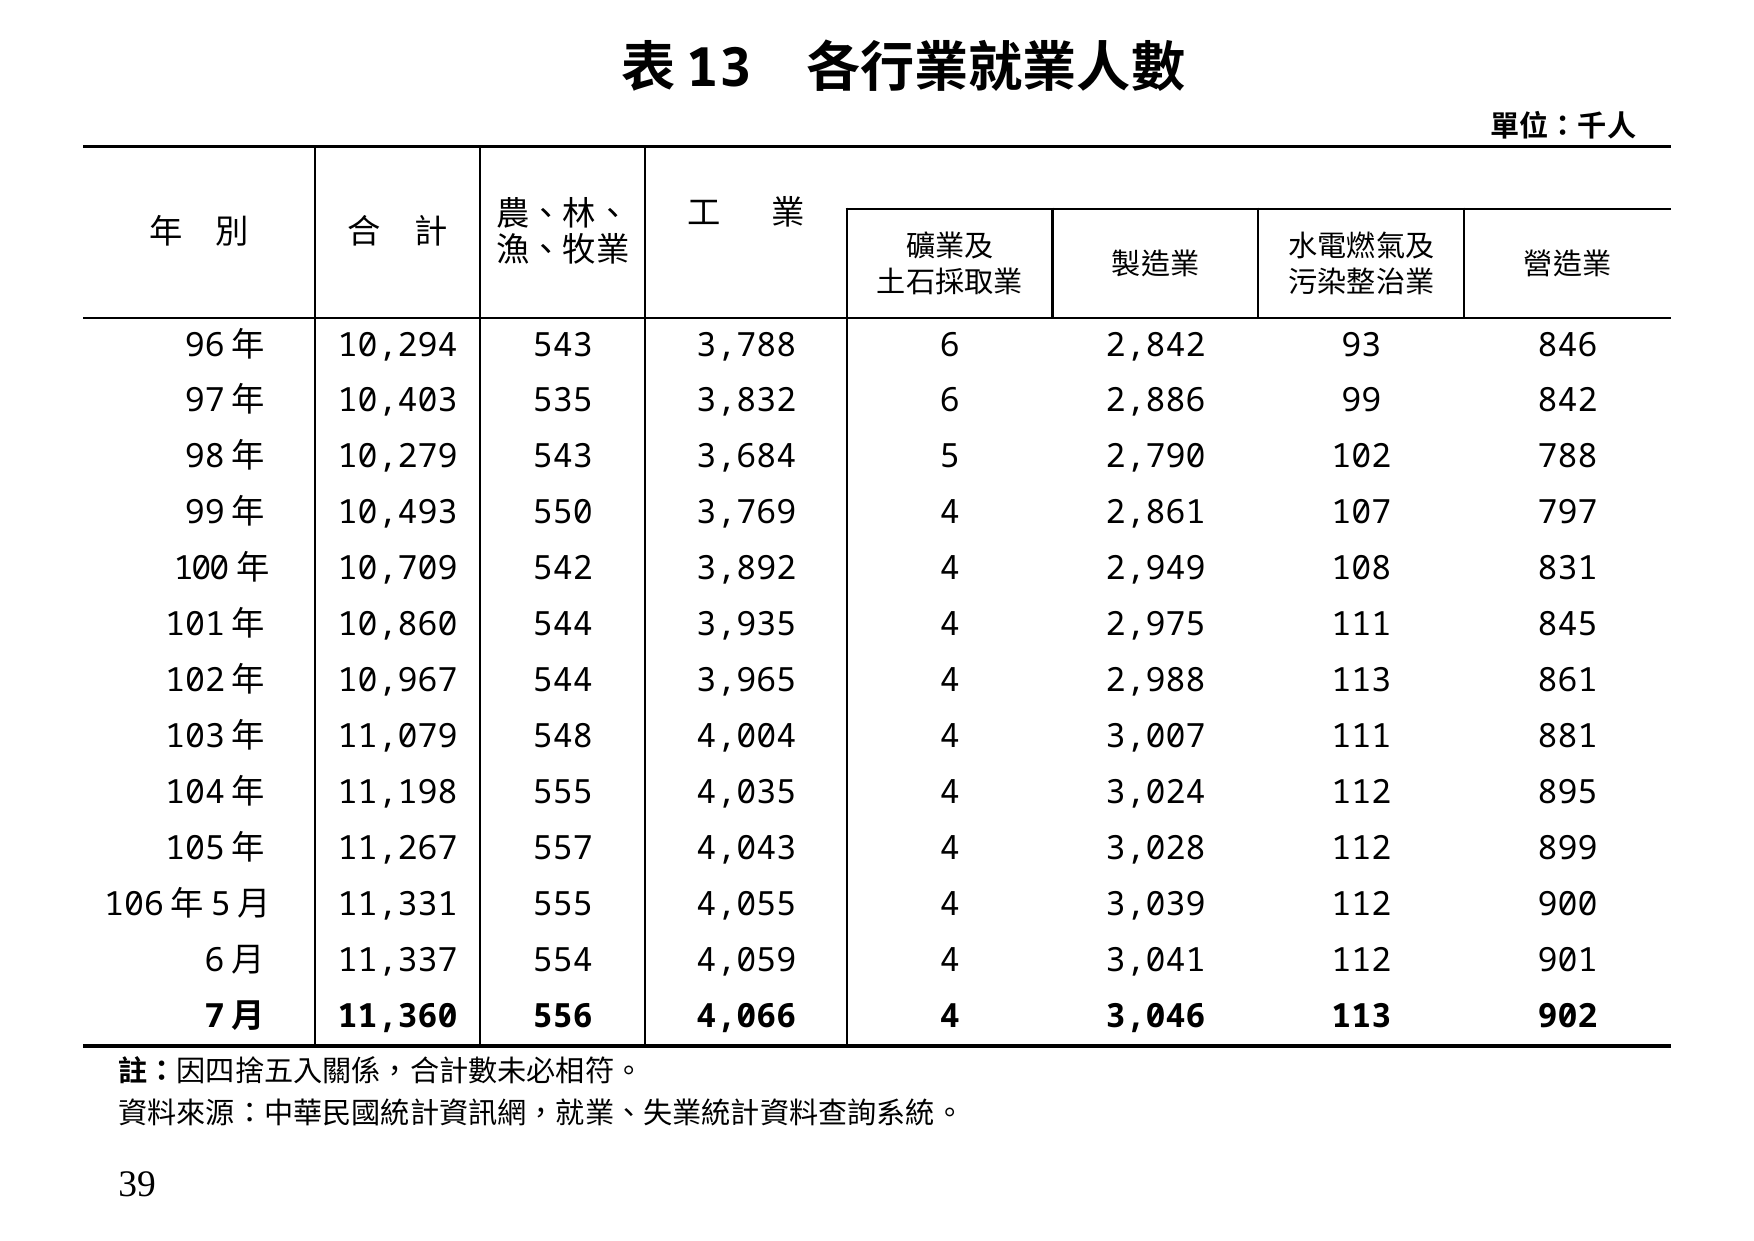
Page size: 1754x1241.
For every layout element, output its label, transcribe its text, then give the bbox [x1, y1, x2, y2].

subtitle 表13 各行業就業人數 [118, 24, 1636, 103]
table_cell 4 [848, 485, 1052, 541]
table_cell 礦業及 土石採取業 [848, 210, 1051, 317]
table_cell 4 [848, 597, 1052, 653]
table_cell 4 [848, 653, 1052, 709]
table_header 年 別 [83, 148, 314, 317]
table_cell 554 [481, 933, 644, 988]
table_cell 899 [1464, 821, 1671, 877]
table_cell 2,949 [1053, 541, 1258, 597]
table_cell 555 [481, 877, 644, 932]
table_cell 11,079 [316, 709, 479, 765]
text 單位：千人 [118, 103, 1636, 145]
table_header [847, 148, 1671, 207]
table_cell 845 [1464, 597, 1671, 653]
table_cell 535 [481, 373, 644, 429]
table_cell 901 [1464, 933, 1671, 988]
table_cell 6 [848, 373, 1052, 429]
table_cell 11,360 [316, 989, 479, 1044]
table_cell 97年 [83, 373, 314, 429]
table_cell 112 [1258, 877, 1464, 932]
table_cell 4,066 [646, 989, 846, 1044]
table_cell 營造業 [1465, 210, 1671, 317]
table_cell 4 [848, 877, 1052, 932]
table_cell 3,041 [1053, 933, 1258, 988]
table_cell 5 [848, 429, 1052, 485]
table_cell 11,337 [316, 933, 479, 988]
table_cell 4 [848, 765, 1052, 821]
table_cell 4,004 [646, 709, 846, 765]
table_cell 10,294 [316, 319, 479, 373]
table_cell 542 [481, 541, 644, 597]
table_cell 10,493 [316, 485, 479, 541]
table_cell 831 [1464, 541, 1671, 597]
table_cell 3,028 [1053, 821, 1258, 877]
table_cell 2,988 [1053, 653, 1258, 709]
table_header 合 計 [316, 148, 479, 317]
table_cell 557 [481, 821, 644, 877]
table_cell 103年 [83, 709, 314, 765]
table_cell 10,279 [316, 429, 479, 485]
table_cell 水電燃氣及 污染整治業 [1259, 210, 1463, 317]
table_cell 3,965 [646, 653, 846, 709]
table_header 工 業 [646, 148, 847, 317]
table_cell 543 [481, 319, 644, 373]
table_cell 555 [481, 765, 644, 821]
text 註：因四捨五入關係，合計數未必相符。 [118, 1048, 1636, 1090]
table_cell 4,043 [646, 821, 846, 877]
table_cell 10,403 [316, 373, 479, 429]
table_cell 4 [848, 709, 1052, 765]
table_cell 4 [848, 989, 1052, 1044]
table_cell 104年 [83, 765, 314, 821]
table_cell 3,832 [646, 373, 846, 429]
table_cell 544 [481, 653, 644, 709]
table_cell 4 [848, 821, 1052, 877]
table_cell 2,886 [1053, 373, 1258, 429]
table_cell 7月 [83, 989, 314, 1044]
table_cell 3,769 [646, 485, 846, 541]
table_cell 112 [1258, 821, 1464, 877]
table_cell 102 [1258, 429, 1464, 485]
table_cell 11,267 [316, 821, 479, 877]
table_cell 106年5月 [83, 877, 314, 932]
table_cell 548 [481, 709, 644, 765]
text 資料來源：中華民國統計資訊網，就業、失業統計資料查詢系統。 [118, 1090, 1636, 1132]
table_cell 99年 [83, 485, 314, 541]
table_cell 846 [1464, 319, 1671, 373]
table_cell 4,059 [646, 933, 846, 988]
table_cell 6月 [83, 933, 314, 988]
table_cell 113 [1258, 989, 1464, 1044]
table_cell 842 [1464, 373, 1671, 429]
table_cell 96年 [83, 319, 314, 373]
table_cell 895 [1464, 765, 1671, 821]
table_cell 2,790 [1053, 429, 1258, 485]
table_cell 4 [848, 933, 1052, 988]
table_cell 112 [1258, 765, 1464, 821]
table_cell 902 [1464, 989, 1671, 1044]
table_cell 797 [1464, 485, 1671, 541]
table_cell 4 [848, 541, 1052, 597]
table_cell 3,024 [1053, 765, 1258, 821]
table_cell 11,331 [316, 877, 479, 932]
table_cell 99 [1258, 373, 1464, 429]
table_cell 788 [1464, 429, 1671, 485]
table_cell 861 [1464, 653, 1671, 709]
table_cell 6 [848, 319, 1052, 373]
table_cell 100年 [83, 541, 314, 597]
table_cell 3,684 [646, 429, 846, 485]
table_cell 93 [1258, 319, 1464, 373]
table_cell 3,892 [646, 541, 846, 597]
table_cell 4,035 [646, 765, 846, 821]
table_cell 2,842 [1053, 319, 1258, 373]
table_cell 3,039 [1053, 877, 1258, 932]
table_cell 544 [481, 597, 644, 653]
table_cell 98年 [83, 429, 314, 485]
table_cell 101年 [83, 597, 314, 653]
table_cell 3,007 [1053, 709, 1258, 765]
table_cell 3,046 [1053, 989, 1258, 1044]
table_cell 111 [1258, 597, 1464, 653]
table_cell 3,788 [646, 319, 846, 373]
table_cell 3,935 [646, 597, 846, 653]
table_cell 107 [1258, 485, 1464, 541]
table_cell 111 [1258, 709, 1464, 765]
table_header 農、林、 漁、牧業 [481, 148, 644, 317]
table_cell 550 [481, 485, 644, 541]
table_cell 881 [1464, 709, 1671, 765]
table_cell 10,967 [316, 653, 479, 709]
table_cell 102年 [83, 653, 314, 709]
table_cell 2,975 [1053, 597, 1258, 653]
table_cell 105年 [83, 821, 314, 877]
table_cell 4,055 [646, 877, 846, 932]
table_cell 112 [1258, 933, 1464, 988]
table_cell 113 [1258, 653, 1464, 709]
table_cell 556 [481, 989, 644, 1044]
table_cell 900 [1464, 877, 1671, 932]
table_cell 2,861 [1053, 485, 1258, 541]
table_cell 11,198 [316, 765, 479, 821]
table_cell 製造業 [1054, 210, 1257, 317]
table_cell 10,709 [316, 541, 479, 597]
table_cell 108 [1258, 541, 1464, 597]
table_cell 543 [481, 429, 644, 485]
table_cell 10,860 [316, 597, 479, 653]
